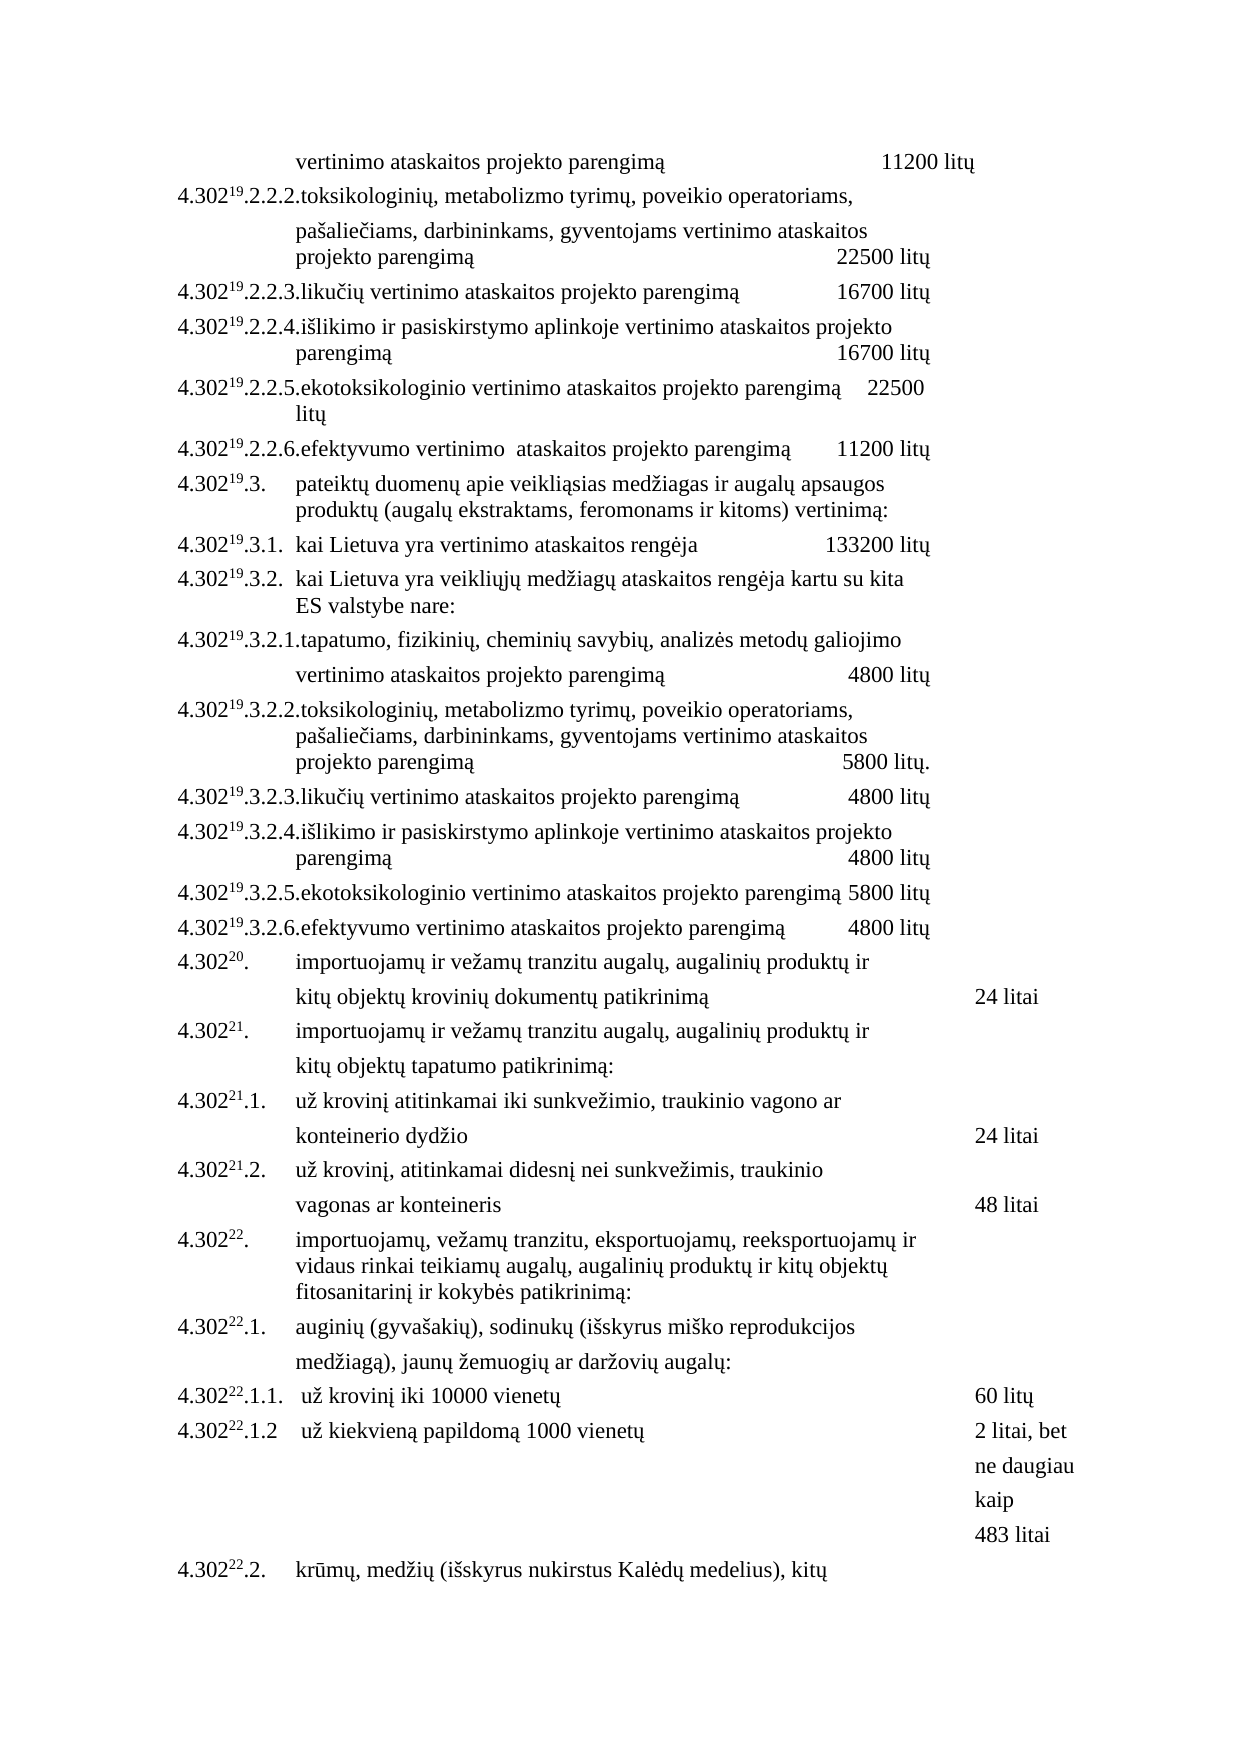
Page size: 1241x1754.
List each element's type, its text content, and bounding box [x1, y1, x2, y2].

subtitle 4.30219.3.2.2.toksikologinių, metabolizmo tyrimų, poveikio operatoriams, pašaliečiams, darbininkams, gyventojams vertinimo ataskaitos projekto parengimą 5800 litų. [177, 696, 930, 775]
text medžiagą), jaunų žemuogių ar daržovių augalų: [177, 1348, 1122, 1374]
subtitle 4.30219.2.2.2.toksikologinių, metabolizmo tyrimų, poveikio operatoriams, [177, 182, 930, 209]
text 4.30219.2.2.3.likučių vertinimo ataskaitos projekto parengimą 16700 litų [177, 278, 930, 304]
subtitle 4.30219.3.2.1.tapatumo, fizikinių, cheminių savybių, analizės metodų galiojimo [177, 626, 930, 653]
subtitle pašaliečiams, darbininkams, gyventojams vertinimo ataskaitos projekto parengimą 22500 litų [177, 217, 930, 270]
text 4.30219.3. pateiktų duomenų apie veikliąsias medžiagas ir augalų apsaugos produktų (augalų ekstraktams, feromonams ir kitoms) vertinimą: [177, 469, 930, 522]
text 4.30221. importuojamų ir vežamų tranzitu augalų, augalinių produktų ir [177, 1018, 1122, 1044]
text 483 litai [974, 1521, 1122, 1548]
text 4.30220. importuojamų ir vežamų tranzitu augalų, augalinių produktų ir [177, 948, 1122, 974]
subtitle vertinimo ataskaitos projekto parengimą 4800 litų [177, 661, 930, 687]
subtitle 4.30219.3.2. kai Lietuva yra veikliųjų medžiagų ataskaitos rengėja kartu su kita ES valstybe nare: [177, 565, 930, 618]
text 4.30222.1. auginių (gyvašakių), sodinukų (išskyrus miško reprodukcijos [177, 1313, 1122, 1339]
text kitų objektų tapatumo patikrinimą: [177, 1052, 1122, 1079]
subtitle 4.30219.3.2.6.efektyvumo vertinimo ataskaitos projekto parengimą 4800 litų [177, 913, 930, 940]
text 4.30221.2. už krovinį, atitinkamai didesnį nei sunkvežimis, traukinio [177, 1156, 1122, 1183]
text ne daugiau [177, 1452, 1122, 1478]
text 4.30219.2.2.4.išlikimo ir pasiskirstymo aplinkoje vertinimo ataskaitos projekto parengimą 16700 litų [177, 313, 930, 366]
text 4.30219.3.2.4.išlikimo ir pasiskirstymo aplinkoje vertinimo ataskaitos projekto parengimą 4800 litų [177, 818, 930, 871]
subtitle vertinimo ataskaitos projekto parengimą 11200 litų [177, 148, 974, 174]
text 4.30219.3.2.3.likučių vertinimo ataskaitos projekto parengimą 4800 litų [177, 783, 930, 809]
text kitų objektų krovinių dokumentų patikrinimą 24 litai [177, 983, 1122, 1009]
text vagonas ar konteineris 48 litai [177, 1191, 1122, 1217]
text 4.30222.2. krūmų, medžių (išskyrus nukirstus Kalėdų medelius), kitų [177, 1556, 1122, 1582]
text 4.30222. importuojamų, vežamų tranzitu, eksportuojamų, reeksportuojamų ir vidaus rinkai teikiamų augalų, augalinių produktų ir kitų objektų fitosanitarinį ir kokybės patikrinimą: [177, 1226, 930, 1305]
text 4.30222.1.2 už kiekvieną papildomą 1000 vienetų 2 litai, bet [177, 1417, 1122, 1443]
subtitle 4.30219.2.2.5.ekotoksikologinio vertinimo ataskaitos projekto parengimą 22500 litų [177, 374, 930, 427]
subtitle 4.30219.3.2.5.ekotoksikologinio vertinimo ataskaitos projekto parengimą 5800 litų [177, 879, 930, 905]
text 4.30221.1. už krovinį atitinkamai iki sunkvežimio, traukinio vagono ar [177, 1087, 1122, 1113]
text 4.30222.1.1. už krovinį iki 10000 vienetų 60 litų [177, 1382, 1122, 1409]
text 4.30219.3.1. kai Lietuva yra vertinimo ataskaitos rengėja 133200 litų [177, 531, 930, 557]
text konteinerio dydžio 24 litai [177, 1122, 1122, 1148]
text kaip [974, 1487, 1122, 1513]
subtitle 4.30219.2.2.6.efektyvumo vertinimo ataskaitos projekto parengimą 11200 litų [177, 435, 930, 461]
